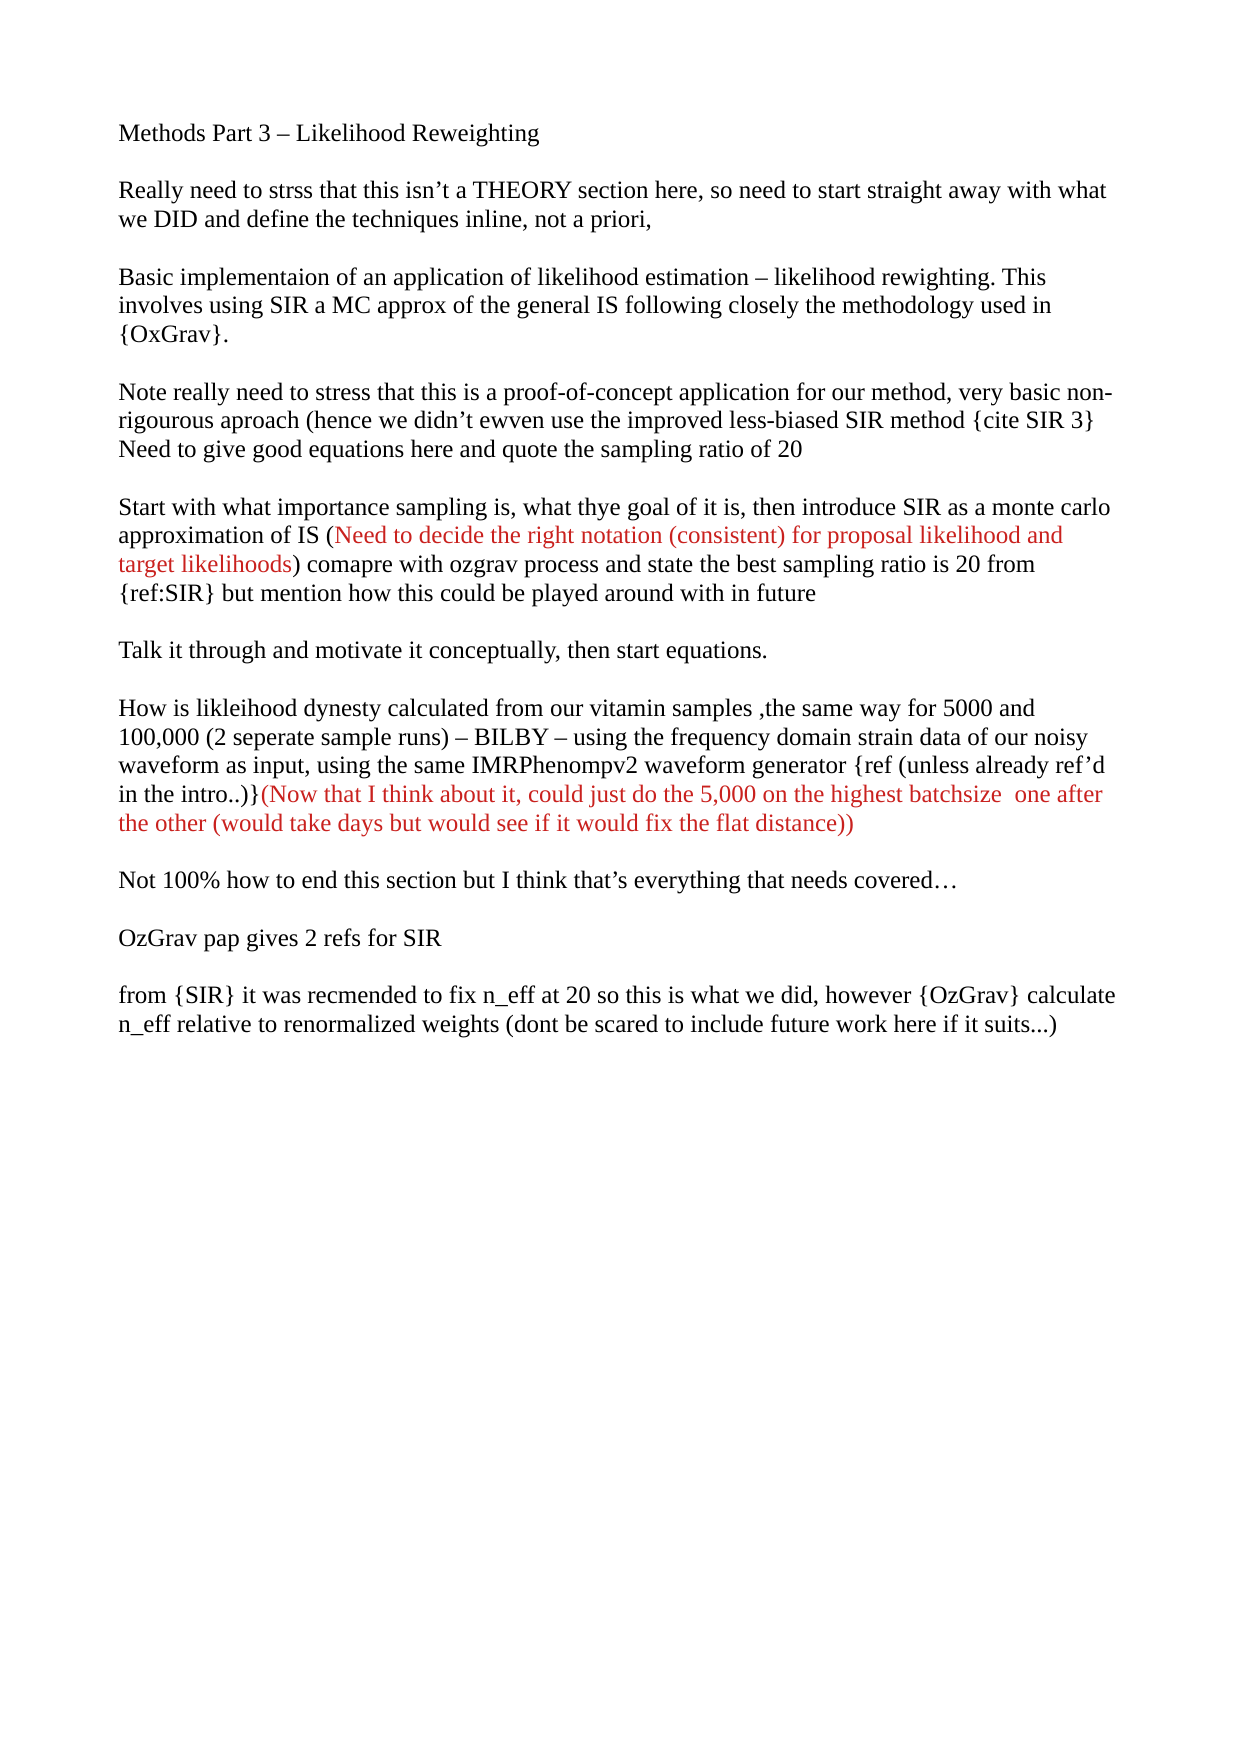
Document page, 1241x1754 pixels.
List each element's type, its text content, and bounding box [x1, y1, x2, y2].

text Basic implementaion of an application of likelihood estimation – likelihood rewighting. This involves using SIR a MC approx of the general IS following closely the methodology used in {OxGrav}. [118, 262, 1122, 348]
text How is likleihood dynesty calculated from our vitamin samples ,the same way for 5000 and 100,000 (2 seperate sample runs) – BILBY – using the frequency domain strain data of our noisy waveform as input, using the same IMRPhenompv2 waveform generator {ref (unless already ref’d in the intro..)}(Now that I think about it, could just do the 5,000 on the highest batchsize one after the other (would take days but would see if it would fix the flat distance)) [118, 693, 1122, 837]
text Really need to strss that this isn’t a THEORY section here, so need to start straight away with what we DID and define the techniques inline, not a priori, [118, 176, 1122, 233]
text Note really need to stress that this is a proof-of-concept application for our method, very basic non-rigourous aproach (hence we didn’t ewven use the improved less-biased SIR method {cite SIR 3} [118, 377, 1122, 434]
text Methods Part 3 – Likelihood Reweighting [118, 118, 1122, 147]
text OzGrav pap gives 2 refs for SIR [118, 923, 1122, 952]
text Talk it through and motivate it conceptually, then start equations. [118, 636, 1122, 664]
text from {SIR} it was recmended to fix n_eff at 20 so this is what we did, however {OzGrav} calculate n_eff relative to renormalized weights (dont be scared to include future work here if it suits...) [118, 981, 1122, 1038]
text Need to give good equations here and quote the sampling ratio of 20 [118, 434, 1122, 463]
text Start with what importance sampling is, what thye goal of it is, then introduce SIR as a monte carlo approximation of IS (Need to decide the right notation (consistent) for proposal likelihood and target likelihoods) comapre with ozgrav process and state the best sampling ratio is 20 from {ref:SIR} but mention how this could be played around with in future [118, 492, 1122, 607]
text Not 100% how to end this section but I think that’s everything that needs covered… [118, 866, 1122, 894]
